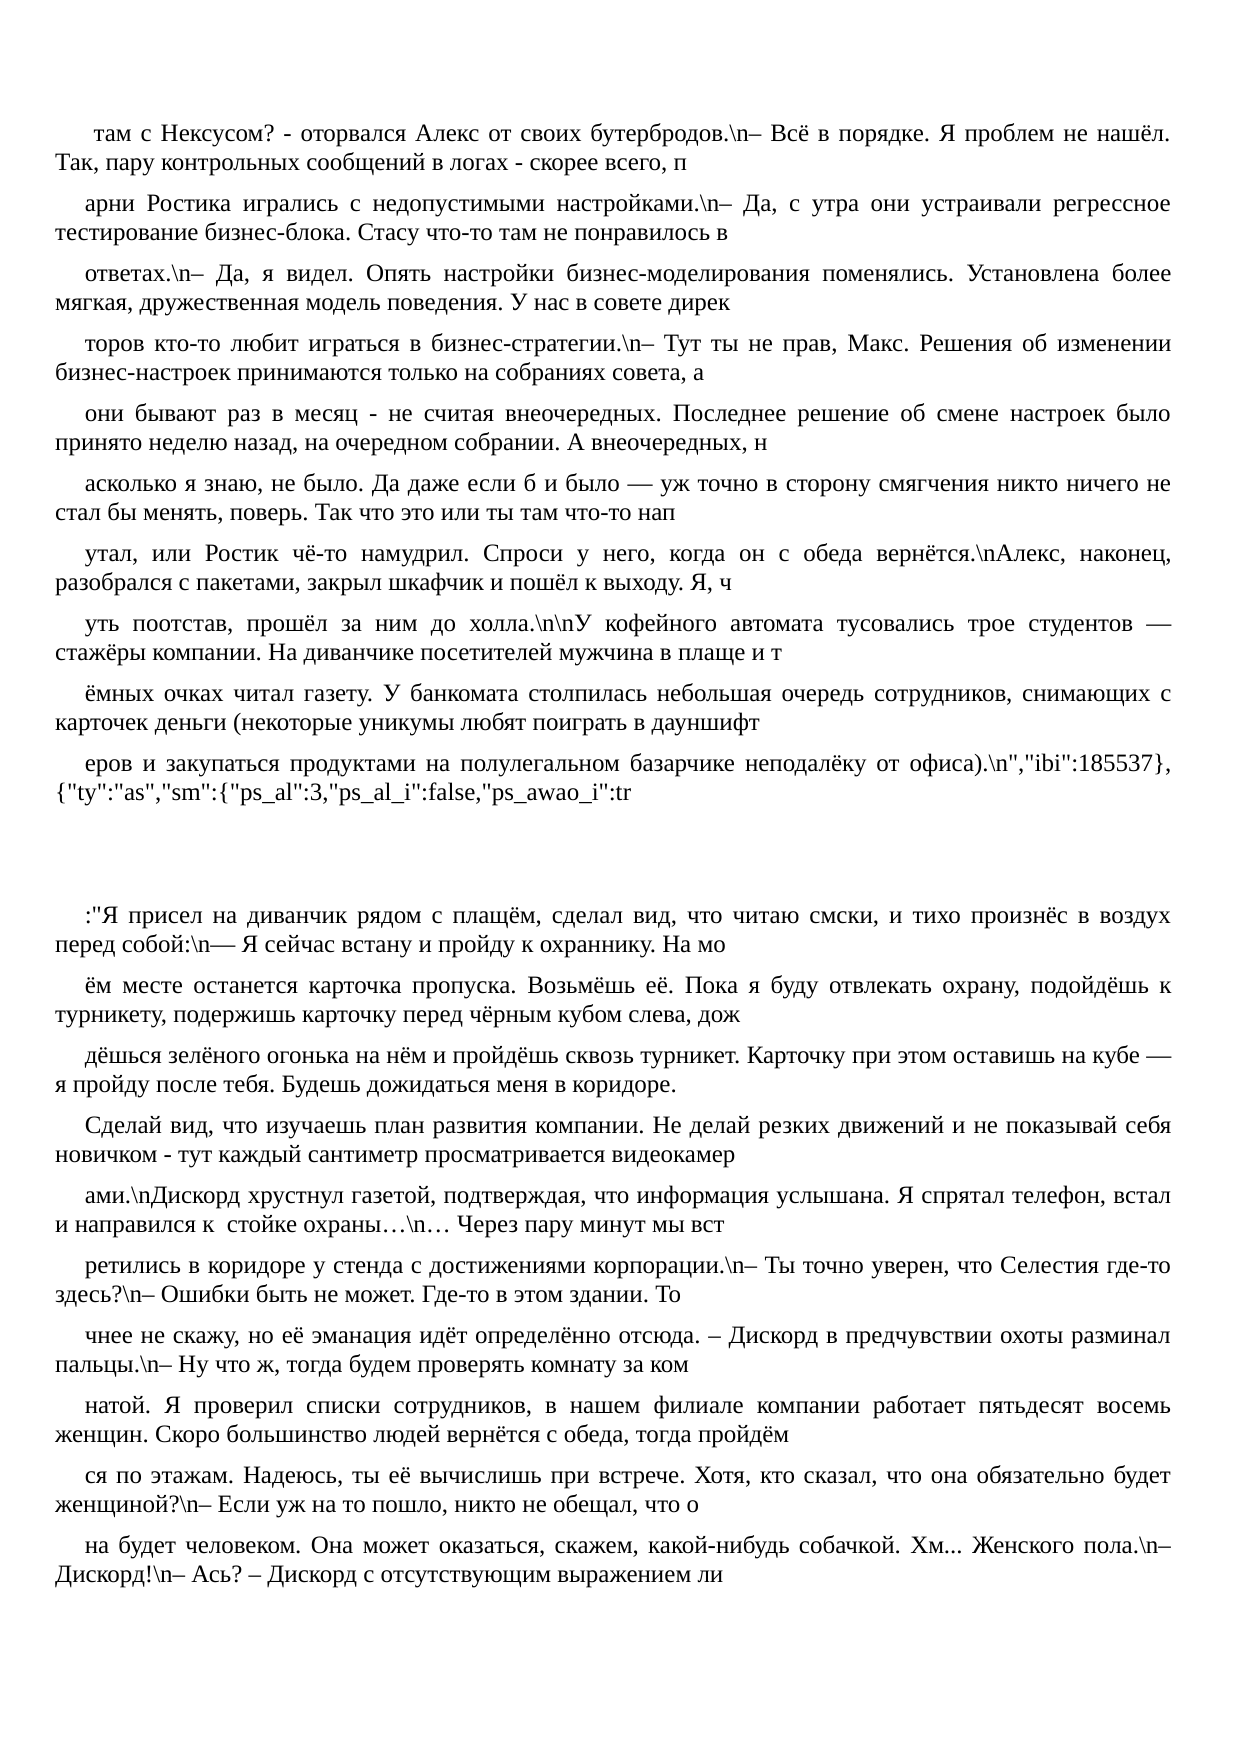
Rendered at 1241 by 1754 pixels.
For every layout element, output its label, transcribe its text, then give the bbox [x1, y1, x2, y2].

text на будет человеком. Она может оказаться, скажем, какой-нибудь собачкой. Хм... Женского пола.\n– Дискорд!\n– Ась? – Дискорд с отсутствующим выражением ли [55, 1531, 1172, 1588]
text Сделай вид, что изучаешь план развития компании. Не делай резких движений и не показывай себя новичком - тут каждый сантиметр просматривается видеокамер [55, 1111, 1172, 1168]
text ретились в коридоре у стенда с достижениями корпорации.\n– Ты точно уверен, что Селестия где-то здесь?\n– Ошибки быть не может. Где-то в этом здании. То [55, 1251, 1172, 1308]
text они бывают раз в месяц - не считая внеочередных. Последнее решение об смене настроек было принято неделю назад, на очередном собрании. А внеочередных, н [55, 398, 1172, 456]
text уть поотстав, прошёл за ним до холла.\n\nУ кофейного автомата тусовались трое студентов — стажёры компании. На диванчике посетителей мужчина в плаще и т [55, 608, 1172, 666]
text ами.\nДискорд хрустнул газетой, подтверждая, что информация услышана. Я спрятал телефон, встал и направился к стойке охраны…\n… Через пару минут мы вст [55, 1181, 1172, 1238]
text утал, или Ростик чё-то намудрил. Спроси у него, когда он с обеда вернётся.\nАлекс, наконец, разобрался с пакетами, закрыл шкафчик и пошёл к выходу. Я, ч [55, 538, 1172, 596]
text натой. Я проверил списки сотрудников, в нашем филиале компании работает пятьдесят восемь женщин. Скоро большинство людей вернётся с обеда, тогда пройдём [55, 1391, 1172, 1448]
text дёшься зелёного огонька на нём и пройдёшь сквозь турникет. Карточку при этом оставишь на кубе — я пройду после тебя. Будешь дожидаться меня в коридоре. [55, 1041, 1172, 1098]
text асколько я знаю, не было. Да даже если б и было — уж точно в сторону смягчения никто ничего не стал бы менять, поверь. Так что это или ты там что-то нап [55, 468, 1172, 526]
text ёмных очках читал газету. У банкомата столпилась небольшая очередь сотрудников, снимающих с карточек деньги (некоторые уникумы любят поиграть в дауншифт [55, 678, 1172, 736]
text чнее не скажу, но её эманация идёт определённо отсюда. – Дискорд в предчувствии охоты разминал пальцы.\n– Ну что ж, тогда будем проверять комнату за ком [55, 1321, 1172, 1378]
text ответах.\n– Да, я видел. Опять настройки бизнес-моделирования поменялись. Установлена более мягкая, дружественная модель поведения. У нас в совете дирек [55, 258, 1172, 316]
text арни Ростика игрались с недопустимыми настройками.\n– Да, с утра они устраивали регрессное тестирование бизнес-блока. Стасу что-то там не понравилось в [55, 188, 1172, 246]
text ся по этажам. Надеюсь, ты её вычислишь при встрече. Хотя, кто сказал, что она обязательно будет женщиной?\n– Если уж на то пошло, никто не обещал, что о [55, 1461, 1172, 1518]
text торов кто-то любит играться в бизнес-стратегии.\n– Тут ты не прав, Макс. Решения об изменении бизнес-настроек принимаются только на собраниях совета, а [55, 328, 1172, 386]
text :"Я присел на диванчик рядом с плащём, сделал вид, что читаю смски, и тихо произнёс в воздух перед собой:\n— Я сейчас встану и пройду к охраннику. На мо [55, 901, 1172, 958]
text там с Нексусом? - оторвался Алекс от своих бутербродов.\n– Всё в порядке. Я проблем не нашёл. Так, пару контрольных сообщений в логах - скорее всего, п [55, 118, 1172, 176]
text ём месте останется карточка пропуска. Возьмёшь её. Пока я буду отвлекать охрану, подойдёшь к турникету, подержишь карточку перед чёрным кубом слева, дож [55, 971, 1172, 1028]
text еров и закупаться продуктами на полулегальном базарчике неподалёку от офиса).\n","ibi":185537},{"ty":"as","sm":{"ps_al":3,"ps_al_i":false,"ps_awao_i":tr [55, 748, 1172, 806]
